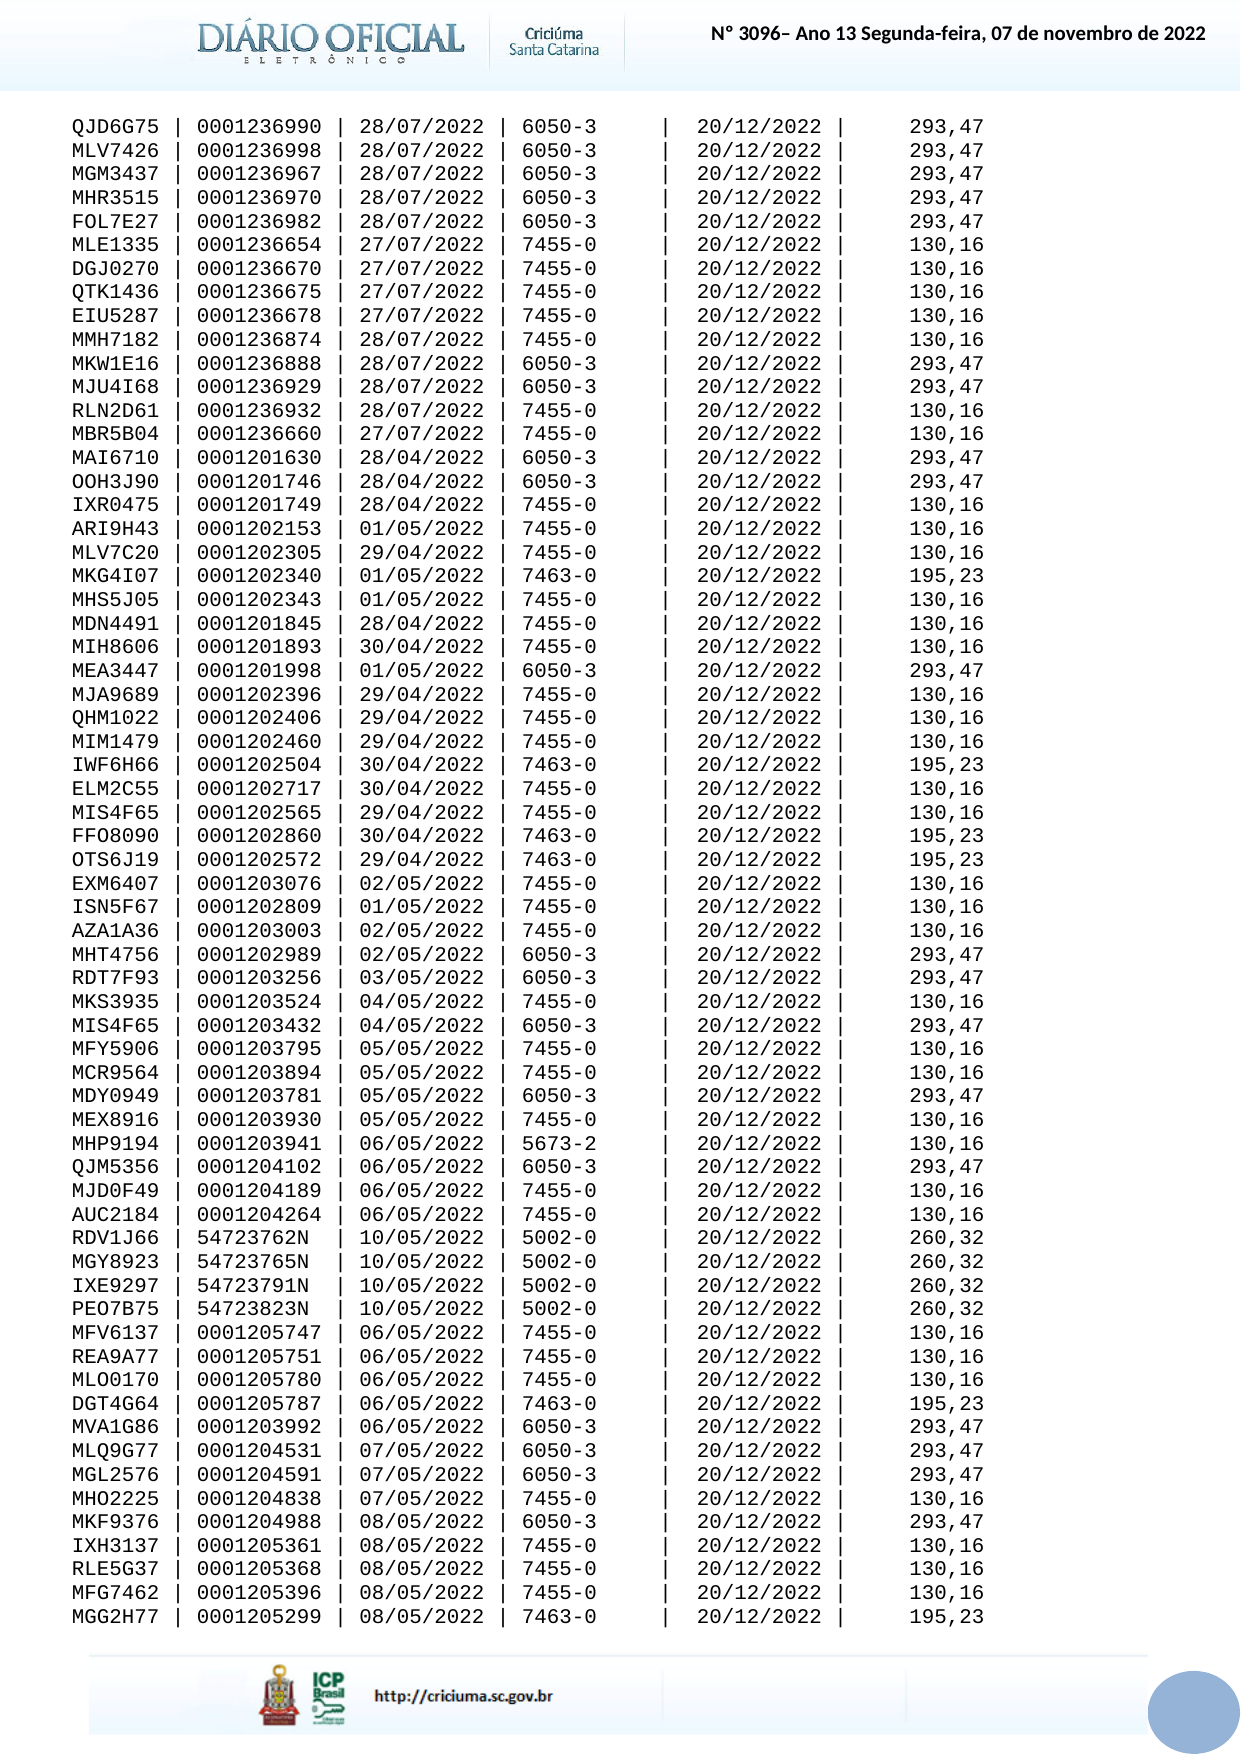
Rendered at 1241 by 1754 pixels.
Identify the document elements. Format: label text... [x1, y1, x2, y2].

text MKS3935 | 0001203524 | 04/05/2022 | 7455-0 | 20/12/2022 | 130,16 [59, 991, 1167, 1014]
text MIS4F65 | 0001203432 | 04/05/2022 | 6050-3 | 20/12/2022 | 293,47 [59, 1014, 1167, 1038]
text FFO8090 | 0001202860 | 30/04/2022 | 7463-0 | 20/12/2022 | 195,23 [59, 825, 1167, 849]
text RLN2D61 | 0001236932 | 28/07/2022 | 7455-0 | 20/12/2022 | 130,16 [59, 400, 1167, 423]
text IXH3137 | 0001205361 | 08/05/2022 | 7455-0 | 20/12/2022 | 130,16 [59, 1535, 1167, 1558]
text MLQ9G77 | 0001204531 | 07/05/2022 | 6050-3 | 20/12/2022 | 293,47 [59, 1440, 1167, 1464]
text ARI9H43 | 0001202153 | 01/05/2022 | 7455-0 | 20/12/2022 | 130,16 [59, 518, 1167, 542]
text MHT4756 | 0001202989 | 02/05/2022 | 6050-3 | 20/12/2022 | 293,47 [59, 944, 1167, 967]
text MHS5J05 | 0001202343 | 01/05/2022 | 7455-0 | 20/12/2022 | 130,16 [59, 589, 1167, 613]
text PEO7B75 | 54723823N | 10/05/2022 | 5002-0 | 20/12/2022 | 260,32 [59, 1298, 1167, 1322]
text MKW1E16 | 0001236888 | 28/07/2022 | 6050-3 | 20/12/2022 | 293,47 [59, 352, 1167, 376]
text MLV7426 | 0001236998 | 28/07/2022 | 6050-3 | 20/12/2022 | 293,47 [59, 140, 1167, 163]
text MHR3515 | 0001236970 | 28/07/2022 | 6050-3 | 20/12/2022 | 293,47 [59, 187, 1167, 211]
text EIU5287 | 0001236678 | 27/07/2022 | 7455-0 | 20/12/2022 | 130,16 [59, 305, 1167, 329]
text IWF6H66 | 0001202504 | 30/04/2022 | 7463-0 | 20/12/2022 | 195,23 [59, 754, 1167, 778]
text MAI6710 | 0001201630 | 28/04/2022 | 6050-3 | 20/12/2022 | 293,47 [59, 447, 1167, 471]
text MLO0170 | 0001205780 | 06/05/2022 | 7455-0 | 20/12/2022 | 130,16 [59, 1369, 1167, 1393]
text MJA9689 | 0001202396 | 29/04/2022 | 7455-0 | 20/12/2022 | 130,16 [59, 683, 1167, 707]
text MHP9194 | 0001203941 | 06/05/2022 | 5673-2 | 20/12/2022 | 130,16 [59, 1133, 1167, 1156]
text FOL7E27 | 0001236982 | 28/07/2022 | 6050-3 | 20/12/2022 | 293,47 [59, 211, 1167, 234]
text AUC2184 | 0001204264 | 06/05/2022 | 7455-0 | 20/12/2022 | 130,16 [59, 1204, 1167, 1227]
text MJD0F49 | 0001204189 | 06/05/2022 | 7455-0 | 20/12/2022 | 130,16 [59, 1180, 1167, 1204]
text MIH8606 | 0001201893 | 30/04/2022 | 7455-0 | 20/12/2022 | 130,16 [59, 636, 1167, 660]
text MJU4I68 | 0001236929 | 28/07/2022 | 6050-3 | 20/12/2022 | 293,47 [59, 376, 1167, 400]
text RLE5G37 | 0001205368 | 08/05/2022 | 7455-0 | 20/12/2022 | 130,16 [59, 1558, 1167, 1582]
text MCR9564 | 0001203894 | 05/05/2022 | 7455-0 | 20/12/2022 | 130,16 [59, 1062, 1167, 1086]
text DGT4G64 | 0001205787 | 06/05/2022 | 7463-0 | 20/12/2022 | 195,23 [59, 1393, 1167, 1417]
text MGL2576 | 0001204591 | 07/05/2022 | 6050-3 | 20/12/2022 | 293,47 [59, 1464, 1167, 1487]
text DGJ0270 | 0001236670 | 27/07/2022 | 7455-0 | 20/12/2022 | 130,16 [59, 258, 1167, 282]
text MVA1G86 | 0001203992 | 06/05/2022 | 6050-3 | 20/12/2022 | 293,47 [59, 1417, 1167, 1440]
text EXM6407 | 0001203076 | 02/05/2022 | 7455-0 | 20/12/2022 | 130,16 [59, 873, 1167, 896]
text MFG7462 | 0001205396 | 08/05/2022 | 7455-0 | 20/12/2022 | 130,16 [59, 1582, 1167, 1606]
text OTS6J19 | 0001202572 | 29/04/2022 | 7463-0 | 20/12/2022 | 195,23 [59, 849, 1167, 873]
text MDN4491 | 0001201845 | 28/04/2022 | 7455-0 | 20/12/2022 | 130,16 [59, 613, 1167, 636]
text QJM5356 | 0001204102 | 06/05/2022 | 6050-3 | 20/12/2022 | 293,47 [59, 1156, 1167, 1180]
text QJD6G75 | 0001236990 | 28/07/2022 | 6050-3 | 20/12/2022 | 293,47 [59, 116, 1167, 140]
text QHM1022 | 0001202406 | 29/04/2022 | 7455-0 | 20/12/2022 | 130,16 [59, 707, 1167, 731]
text RDT7F93 | 0001203256 | 03/05/2022 | 6050-3 | 20/12/2022 | 293,47 [59, 967, 1167, 991]
text MMH7182 | 0001236874 | 28/07/2022 | 7455-0 | 20/12/2022 | 130,16 [59, 329, 1167, 352]
text MFY5906 | 0001203795 | 05/05/2022 | 7455-0 | 20/12/2022 | 130,16 [59, 1038, 1167, 1062]
text MKF9376 | 0001204988 | 08/05/2022 | 6050-3 | 20/12/2022 | 293,47 [59, 1511, 1167, 1535]
text MGY8923 | 54723765N | 10/05/2022 | 5002-0 | 20/12/2022 | 260,32 [59, 1251, 1167, 1275]
text OOH3J90 | 0001201746 | 28/04/2022 | 6050-3 | 20/12/2022 | 293,47 [59, 471, 1167, 494]
text ISN5F67 | 0001202809 | 01/05/2022 | 7455-0 | 20/12/2022 | 130,16 [59, 896, 1167, 920]
text ELM2C55 | 0001202717 | 30/04/2022 | 7455-0 | 20/12/2022 | 130,16 [59, 778, 1167, 802]
text REA9A77 | 0001205751 | 06/05/2022 | 7455-0 | 20/12/2022 | 130,16 [59, 1346, 1167, 1369]
text AZA1A36 | 0001203003 | 02/05/2022 | 7455-0 | 20/12/2022 | 130,16 [59, 920, 1167, 944]
text RDV1J66 | 54723762N | 10/05/2022 | 5002-0 | 20/12/2022 | 260,32 [59, 1227, 1167, 1251]
text MHO2225 | 0001204838 | 07/05/2022 | 7455-0 | 20/12/2022 | 130,16 [59, 1487, 1167, 1511]
text MLE1335 | 0001236654 | 27/07/2022 | 7455-0 | 20/12/2022 | 130,16 [59, 234, 1167, 258]
text MGM3437 | 0001236967 | 28/07/2022 | 6050-3 | 20/12/2022 | 293,47 [59, 163, 1167, 187]
text QTK1436 | 0001236675 | 27/07/2022 | 7455-0 | 20/12/2022 | 130,16 [59, 282, 1167, 305]
text MBR5B04 | 0001236660 | 27/07/2022 | 7455-0 | 20/12/2022 | 130,16 [59, 423, 1167, 447]
text MIS4F65 | 0001202565 | 29/04/2022 | 7455-0 | 20/12/2022 | 130,16 [59, 802, 1167, 825]
text MFV6137 | 0001205747 | 06/05/2022 | 7455-0 | 20/12/2022 | 130,16 [59, 1322, 1167, 1346]
text MKG4I07 | 0001202340 | 01/05/2022 | 7463-0 | 20/12/2022 | 195,23 [59, 565, 1167, 589]
text MEX8916 | 0001203930 | 05/05/2022 | 7455-0 | 20/12/2022 | 130,16 [59, 1109, 1167, 1133]
text MDY0949 | 0001203781 | 05/05/2022 | 6050-3 | 20/12/2022 | 293,47 [59, 1086, 1167, 1109]
text MGG2H77 | 0001205299 | 08/05/2022 | 7463-0 | 20/12/2022 | 195,23 [59, 1606, 1167, 1629]
text MEA3447 | 0001201998 | 01/05/2022 | 6050-3 | 20/12/2022 | 293,47 [59, 660, 1167, 683]
text MLV7C20 | 0001202305 | 29/04/2022 | 7455-0 | 20/12/2022 | 130,16 [59, 542, 1167, 565]
text MIM1479 | 0001202460 | 29/04/2022 | 7455-0 | 20/12/2022 | 130,16 [59, 731, 1167, 754]
text IXR0475 | 0001201749 | 28/04/2022 | 7455-0 | 20/12/2022 | 130,16 [59, 494, 1167, 518]
text IXE9297 | 54723791N | 10/05/2022 | 5002-0 | 20/12/2022 | 260,32 [59, 1275, 1167, 1298]
